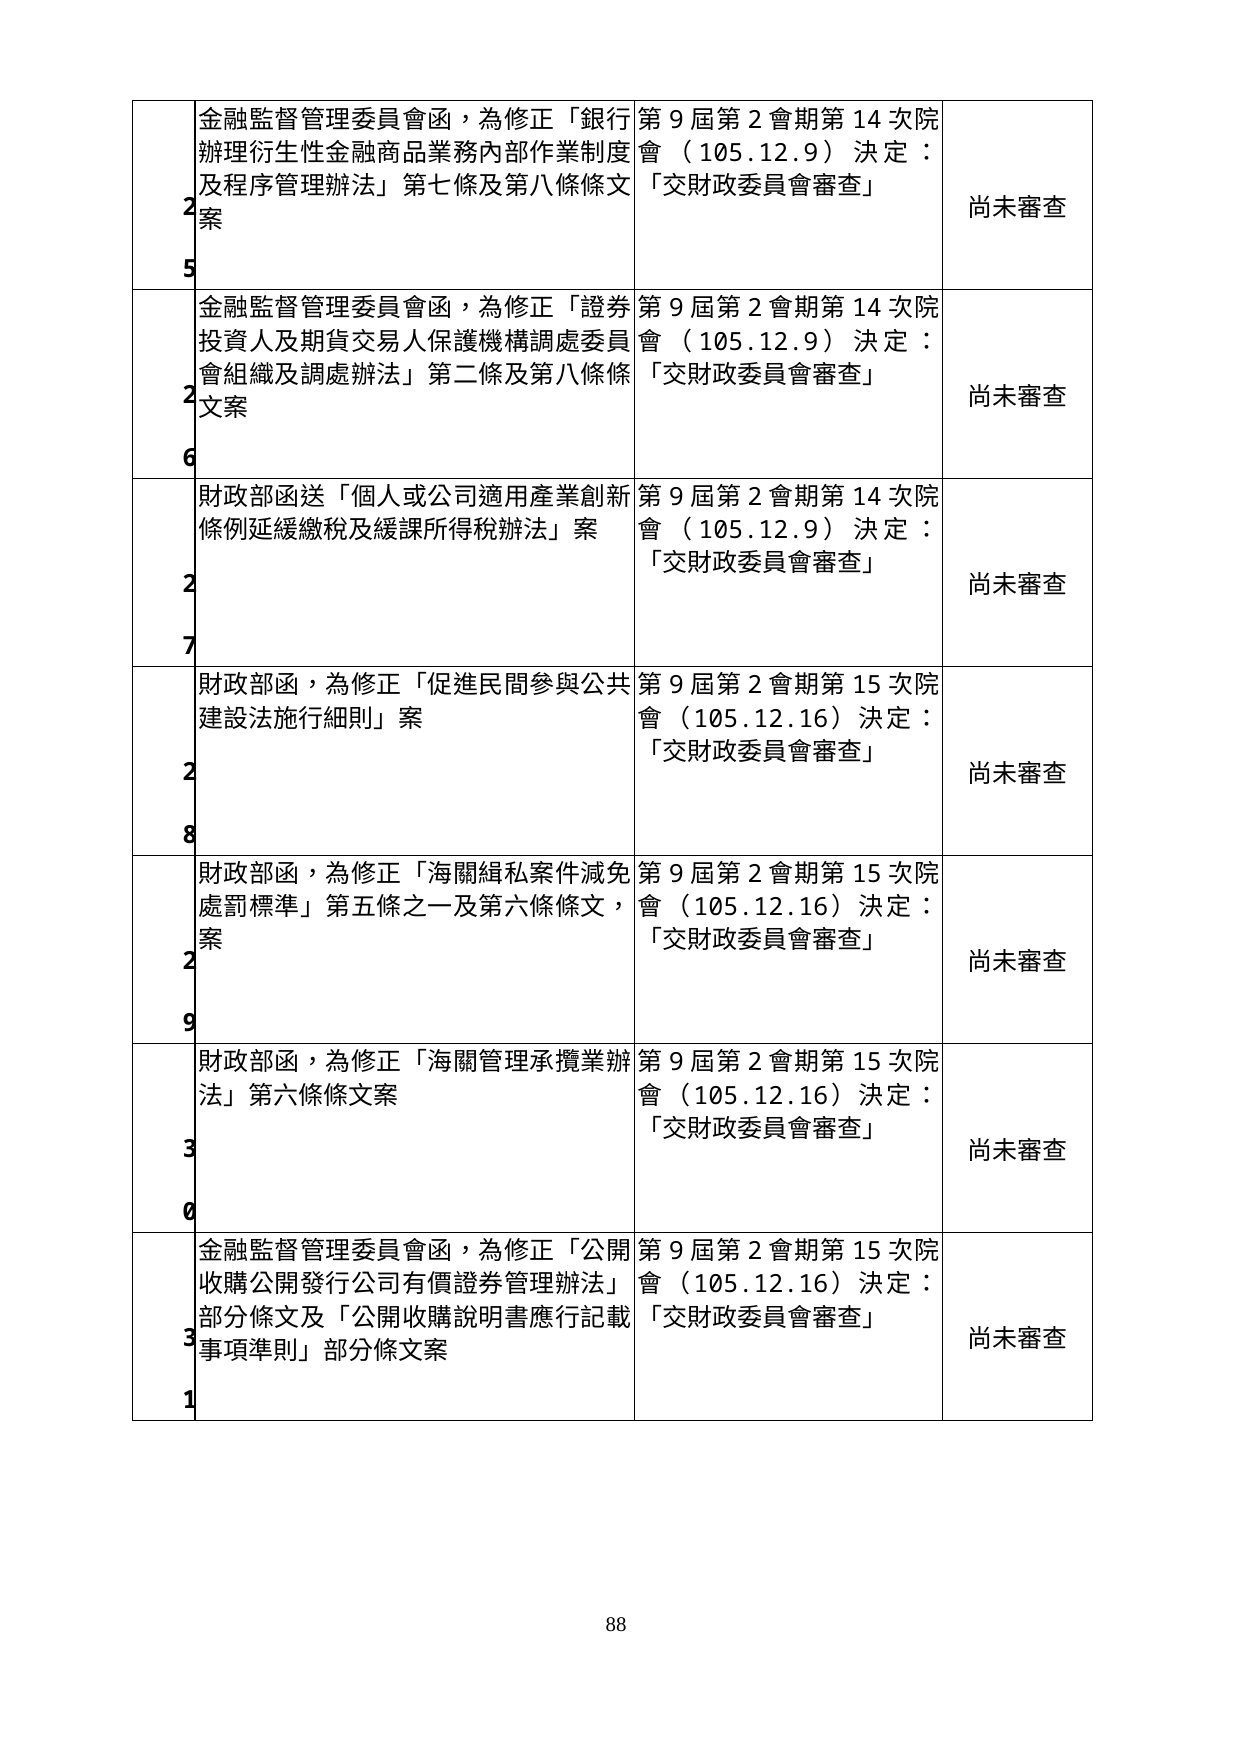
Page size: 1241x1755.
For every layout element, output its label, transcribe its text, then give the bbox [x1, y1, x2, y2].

table_cell 財政部函，為修正「促進民間參與公共建設法施行細則」案 [196, 667, 634, 854]
table_cell [133, 856, 194, 1043]
table_cell [133, 101, 194, 289]
table_cell 金融監督管理委員會函，為修正「銀行辦理衍生性金融商品業務內部作業制度及程序管理辦法」第七條及第八條條文案 [196, 101, 634, 289]
table_cell 尚未審查 [943, 856, 1092, 1043]
table_cell 尚未審查 [943, 667, 1092, 854]
table_cell 尚未審查 [943, 479, 1092, 666]
table_cell [133, 667, 194, 854]
table_cell 財政部函，為修正「海關管理承攬業辦法」第六條條文案 [196, 1044, 634, 1232]
table_cell 第9屆第2會期第15次院會（105.12.16）決定：「交財政委員會審查」 [635, 1233, 942, 1420]
table_cell [133, 290, 194, 477]
table_cell 財政部函送「個人或公司適用產業創新條例延緩繳稅及緩課所得稅辦法」案 [196, 479, 634, 666]
table_cell 第9屆第2會期第15次院會（105.12.16）決定：「交財政委員會審查」 [635, 667, 942, 854]
table_cell 第9屆第2會期第14次院會（105.12.9）決定：「交財政委員會審查」 [635, 290, 942, 477]
table_cell 第9屆第2會期第14次院會（105.12.9）決定：「交財政委員會審查」 [635, 101, 942, 289]
table_cell 財政部函，為修正「海關緝私案件減免處罰標準」第五條之一及第六條條文，案 [196, 856, 634, 1043]
table_cell [133, 479, 194, 666]
table_cell 第9屆第2會期第15次院會（105.12.16）決定：「交財政委員會審查」 [635, 1044, 942, 1232]
table_cell 尚未審查 [943, 1233, 1092, 1420]
table_cell [133, 1233, 194, 1420]
table_cell 尚未審查 [943, 101, 1092, 289]
table_cell 第9屆第2會期第14次院會（105.12.9）決定：「交財政委員會審查」 [635, 479, 942, 666]
table_cell 第9屆第2會期第15次院會（105.12.16）決定：「交財政委員會審查」 [635, 856, 942, 1043]
table_cell 金融監督管理委員會函，為修正「證券投資人及期貨交易人保護機構調處委員會組織及調處辦法」第二條及第八條條文案 [196, 290, 634, 477]
table_cell 金融監督管理委員會函，為修正「公開收購公開發行公司有價證券管理辦法」部分條文及「公開收購說明書應行記載事項準則」部分條文案 [196, 1233, 634, 1420]
table_cell 尚未審查 [943, 290, 1092, 477]
table_cell 尚未審查 [943, 1044, 1092, 1232]
table_cell [133, 1044, 194, 1232]
